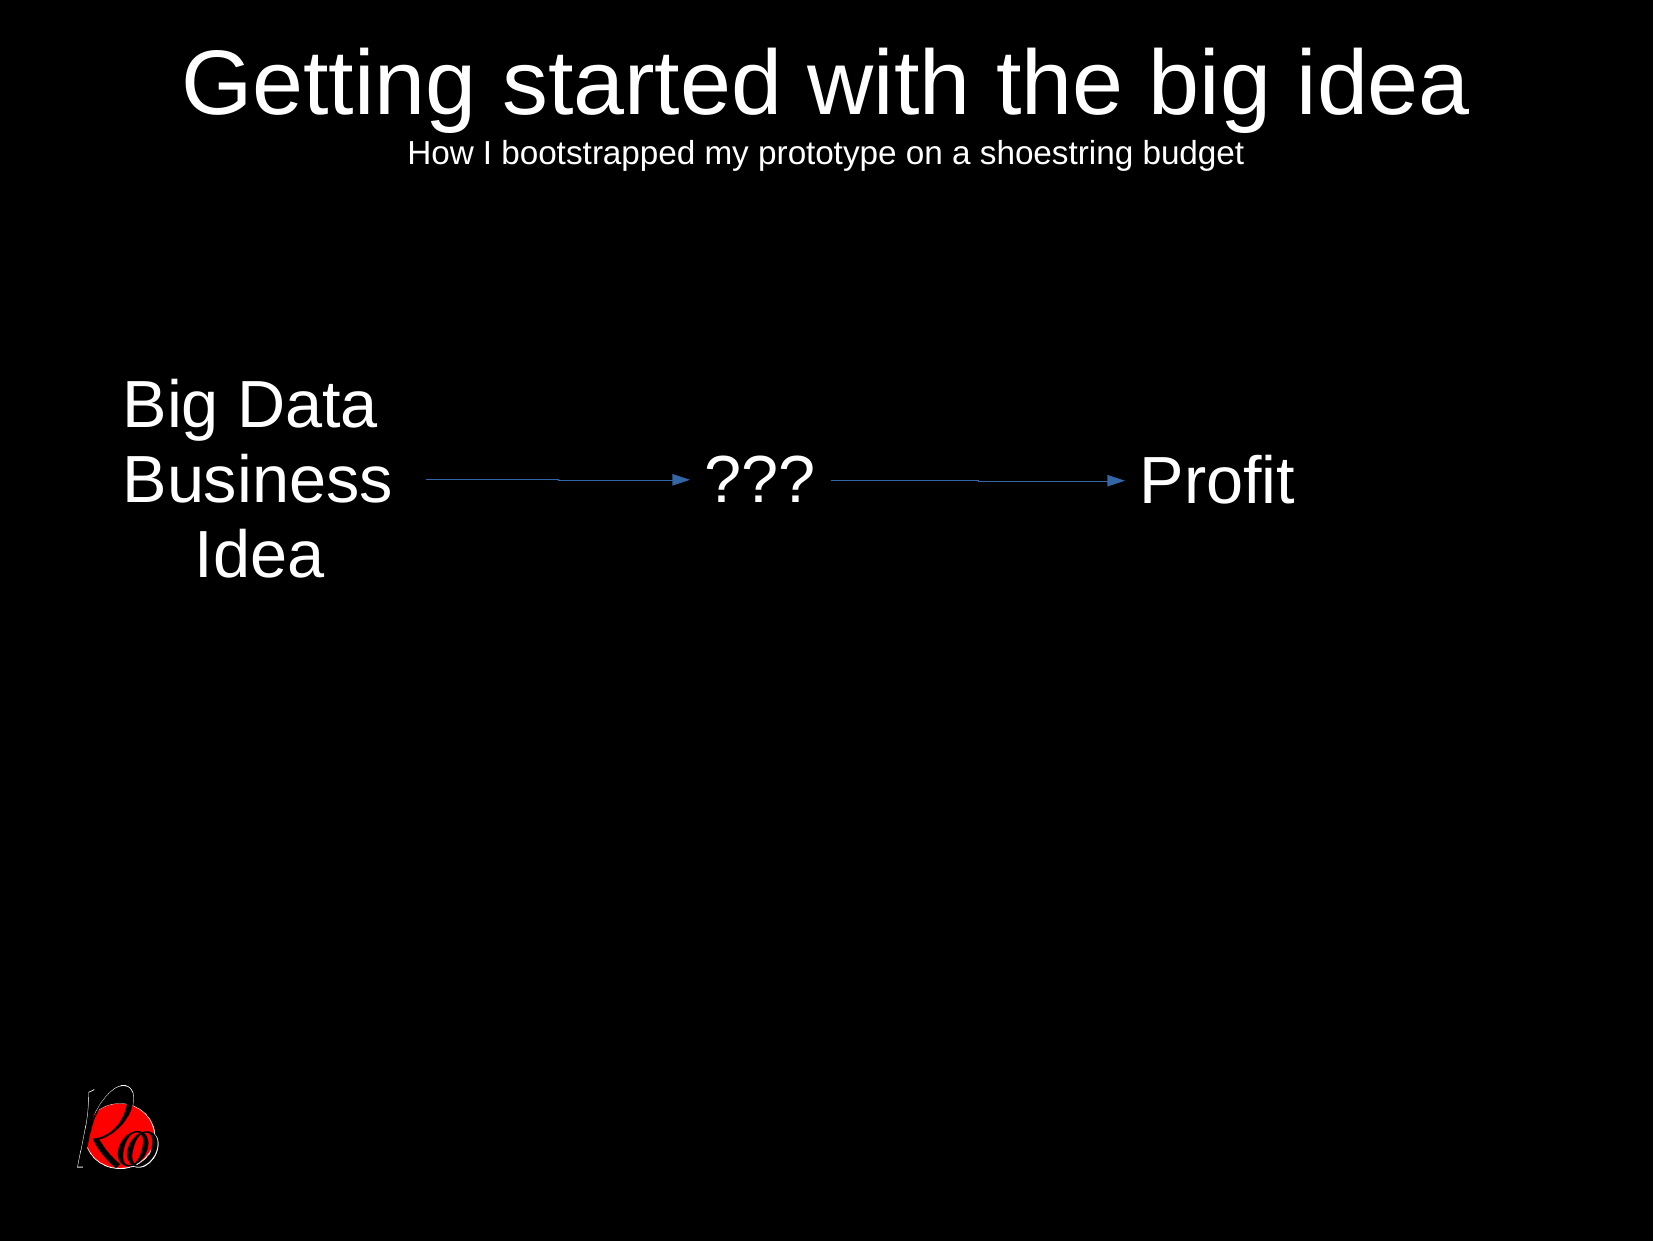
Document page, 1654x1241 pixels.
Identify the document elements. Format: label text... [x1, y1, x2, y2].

title Getting started with the big idea How I bootstrapped my prototype on a shoestring budget [82, 32, 1571, 274]
text_box Profit [1125, 435, 1311, 526]
text_box Big Data Business Idea [107, 360, 427, 598]
picture [75, 1085, 159, 1171]
text_box ??? [690, 435, 831, 525]
subtitle [60, 175, 1546, 1141]
